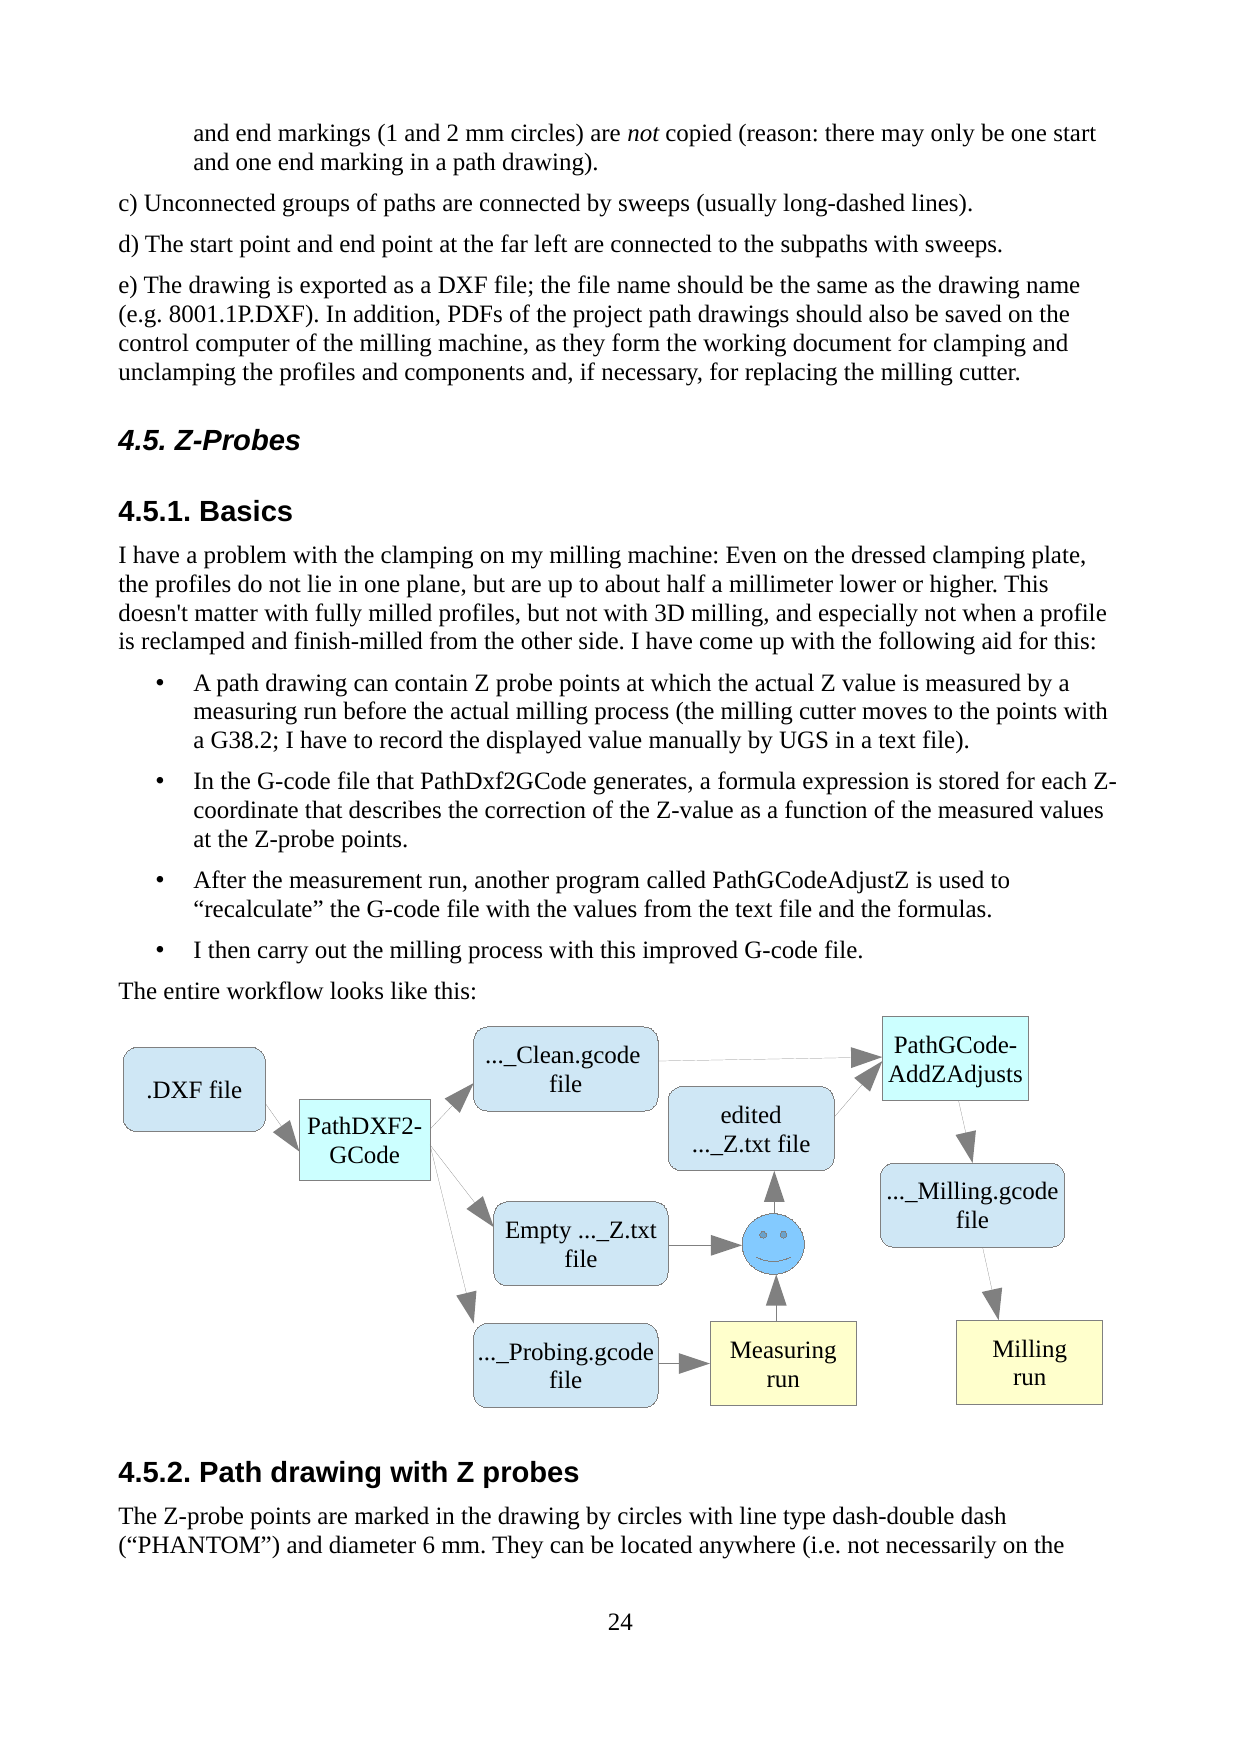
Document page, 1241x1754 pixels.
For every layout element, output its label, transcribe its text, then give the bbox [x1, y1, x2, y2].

subtitle 4.5.2. Path drawing with Z probes [118, 1455, 1122, 1489]
subtitle 4.5.1. Basics [118, 494, 1122, 528]
list In the G-code file that PathDxf2GCode generates, a formula expression is stored for each Z-coordinate that describes the correction of the Z-value as a function of the measured values at the Z-probe points. [156, 766, 1122, 853]
list After the measurement run, another program called PathGCodeAdjustZ is used to “recalculate” the G-code file with the values from the text file and the formulas. [156, 865, 1122, 923]
text The Z-probe points are marked in the drawing by circles with line type dash-double dash (“PHANTOM”) and diameter 6 mm. They can be located anywhere (i.e. not necessarily on the [118, 1501, 1122, 1559]
list A path drawing can contain Z probe points at which the actual Z value is measured by a measuring run before the actual milling process (the milling cutter moves to the points with a G38.2; I have to record the displayed value manually by UGS in a text file). [156, 668, 1122, 754]
text d) The start point and end point at the far left are connected to the subpaths with sweeps. [118, 229, 1122, 258]
text I have a problem with the clamping on my milling machine: Even on the dressed clamping plate, the profiles do not lie in one plane, but are up to about half a millimeter lower or higher. This doesn't matter with fully milled profiles, but not with 3D milling, and especially not when a profile is reclamped and finish-milled from the other side. I have come up with the following aid for this: [118, 540, 1122, 655]
list I then carry out the milling process with this improved G-code file. [156, 935, 1122, 964]
text c) Unconnected groups of paths are connected by sweeps (usually long-dashed lines). [118, 188, 1122, 217]
list and end markings (1 and 2 mm circles) are not copied (reason: there may only be one start and one end marking in a path drawing). [156, 118, 1122, 176]
text The entire workflow looks like this: [118, 976, 1122, 1005]
subtitle 4.5. Z-Probes [118, 423, 1122, 457]
text e) The drawing is exported as a DXF file; the file name should be the same as the drawing name (e.g. 8001.1P.DXF). In addition, PDFs of the project path drawings should also be saved on the control computer of the milling machine, as they form the working document for clamping and unclamping the profiles and components and, if necessary, for replacing the milling cutter. [118, 271, 1122, 386]
